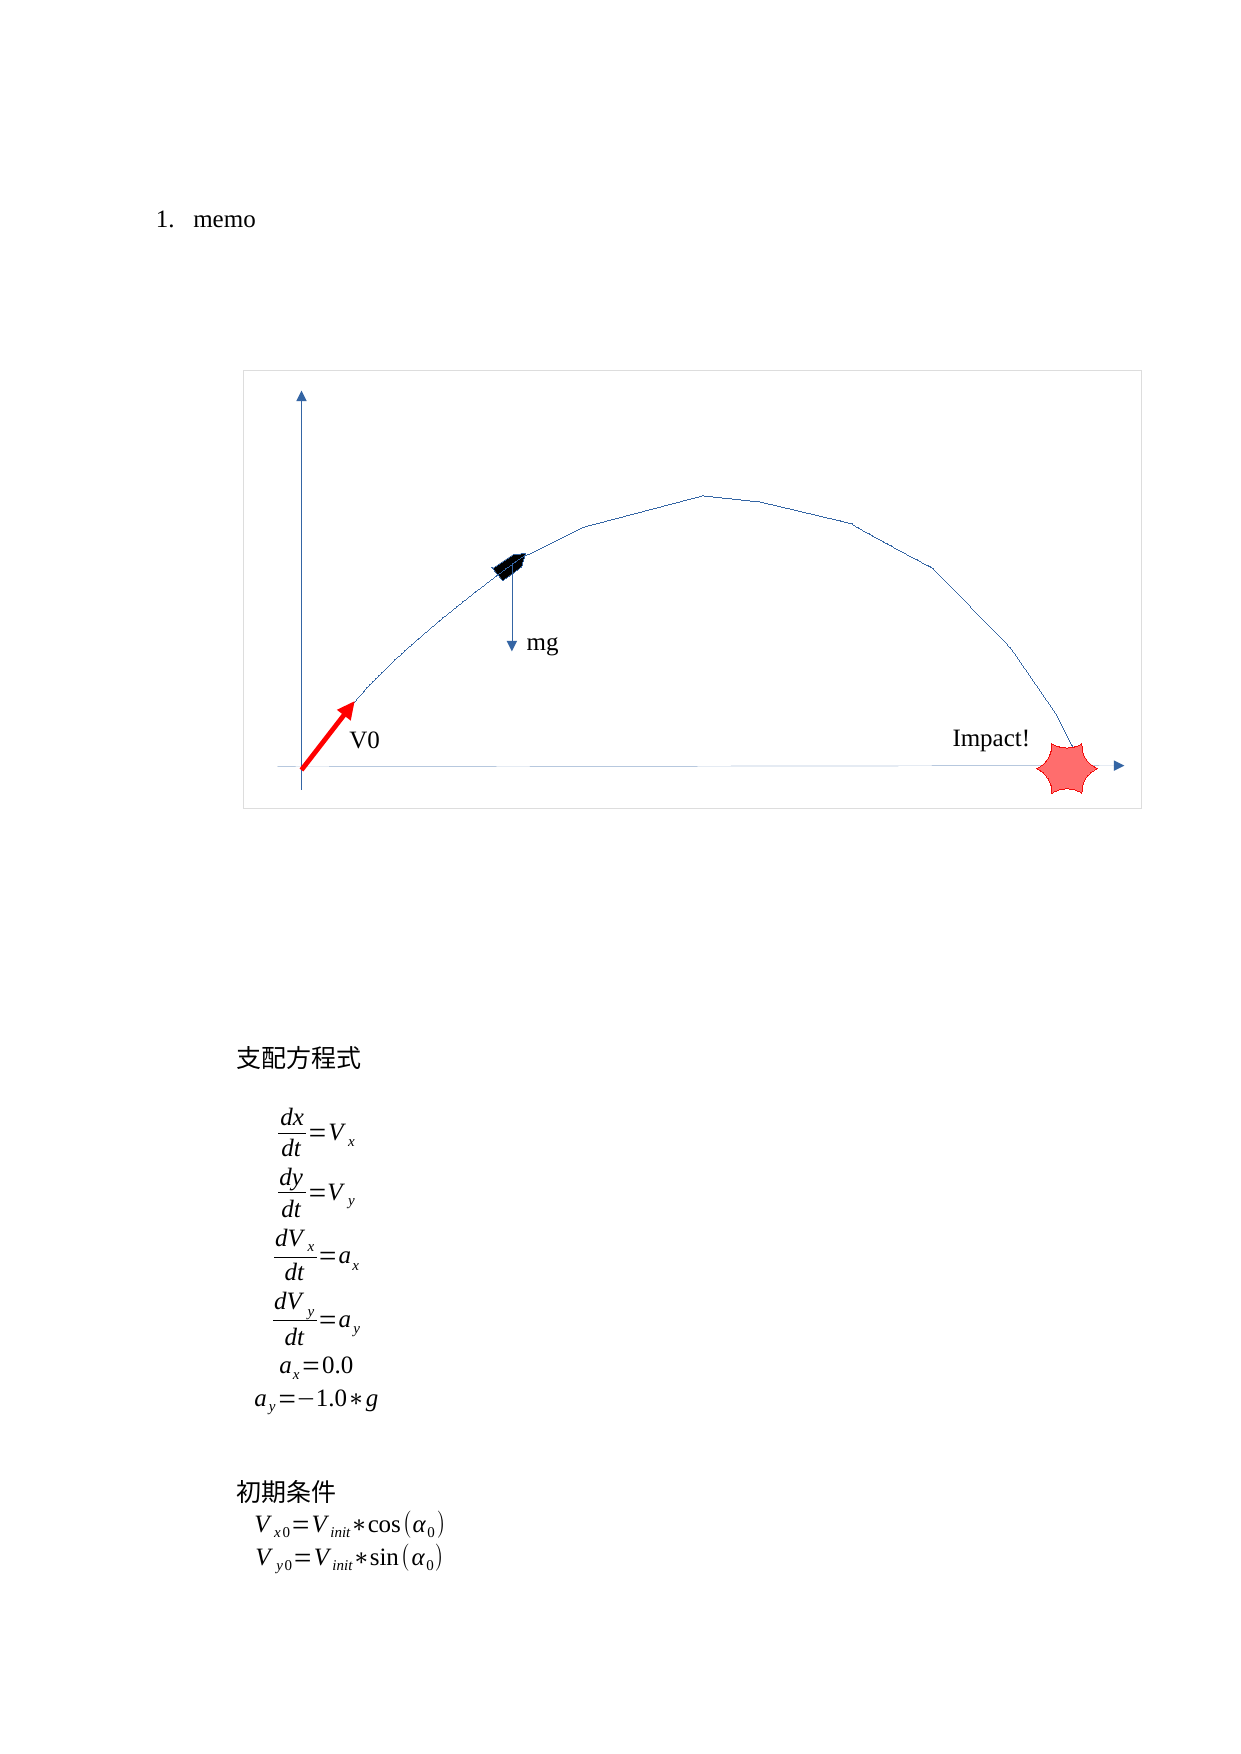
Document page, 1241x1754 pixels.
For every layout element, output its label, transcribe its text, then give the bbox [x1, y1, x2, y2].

list memo [156, 204, 1122, 233]
text 支配方程式 [236, 1038, 1122, 1075]
text 初期条件 [236, 1473, 1122, 1509]
